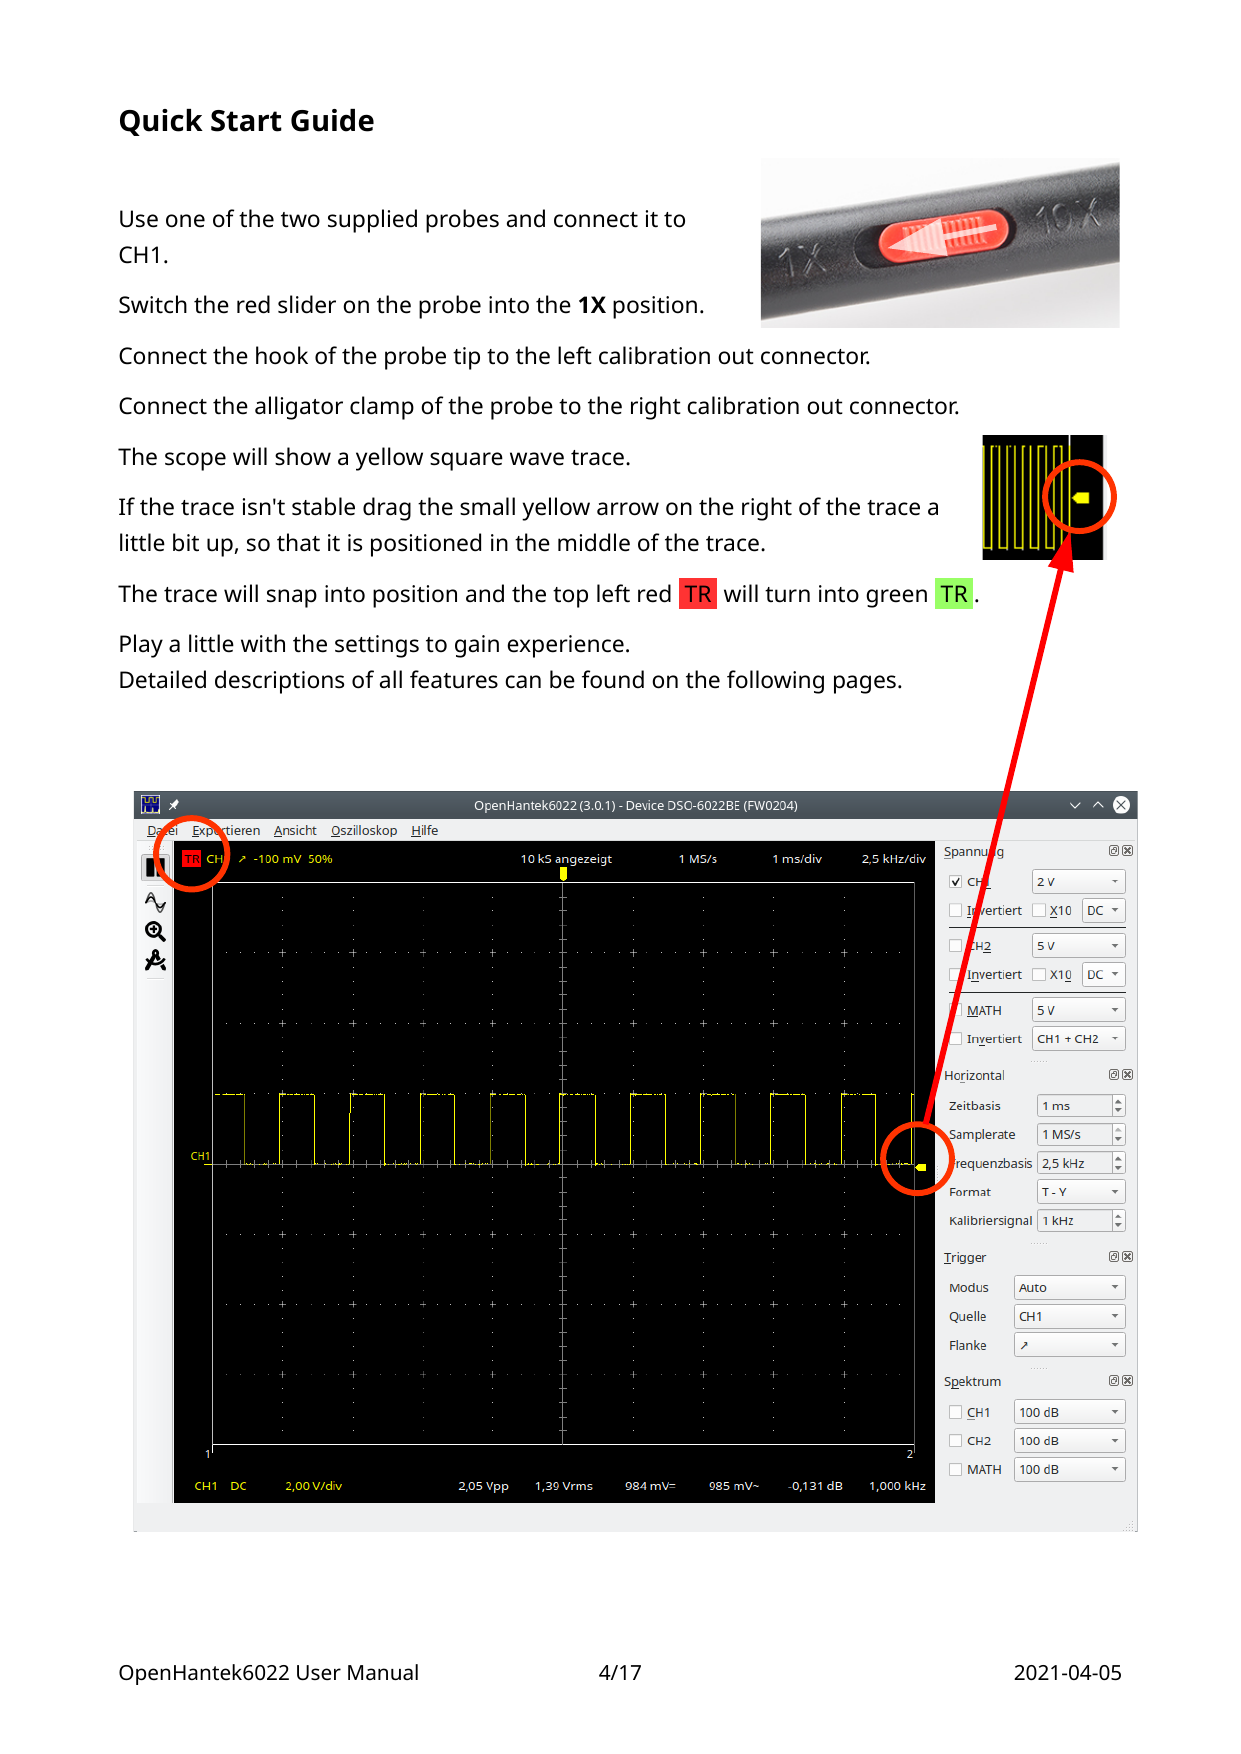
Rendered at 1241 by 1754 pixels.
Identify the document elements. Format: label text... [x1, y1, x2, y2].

subtitle Quick Start Guide [118, 100, 1122, 140]
picture [990, 435, 1108, 541]
subtitle The trace will snap into position and the top left red TR will turn into green TR . [118, 578, 1055, 609]
subtitle Switch the red slider on the probe into the 1X position. [118, 289, 760, 320]
picture [887, 1128, 948, 1190]
subtitle The scope will show a yellow square wave trace. [118, 441, 990, 472]
picture [1049, 466, 1108, 528]
subtitle [1034, 628, 1122, 695]
subtitle Use one of the two supplied probes and connect it to CH1. [118, 203, 760, 270]
subtitle Play a little with the settings to gain experience. Detailed descriptions of all features can be found on the following pages. [118, 628, 1043, 695]
subtitle Connect the hook of the probe tip to the left calibration out connector. [118, 340, 1122, 371]
subtitle [1072, 491, 1122, 558]
subtitle Connect the alligator clamp of the probe to the right calibration out connector. [118, 390, 1122, 421]
picture [1071, 522, 1108, 541]
subtitle If the trace isn't stable drag the small yellow arrow on the right of the trace a little bit up, so that it is positioned in the middle of the trace. [118, 491, 1063, 558]
picture [133, 791, 1138, 1532]
picture [760, 158, 1120, 328]
subtitle [1055, 578, 1122, 609]
